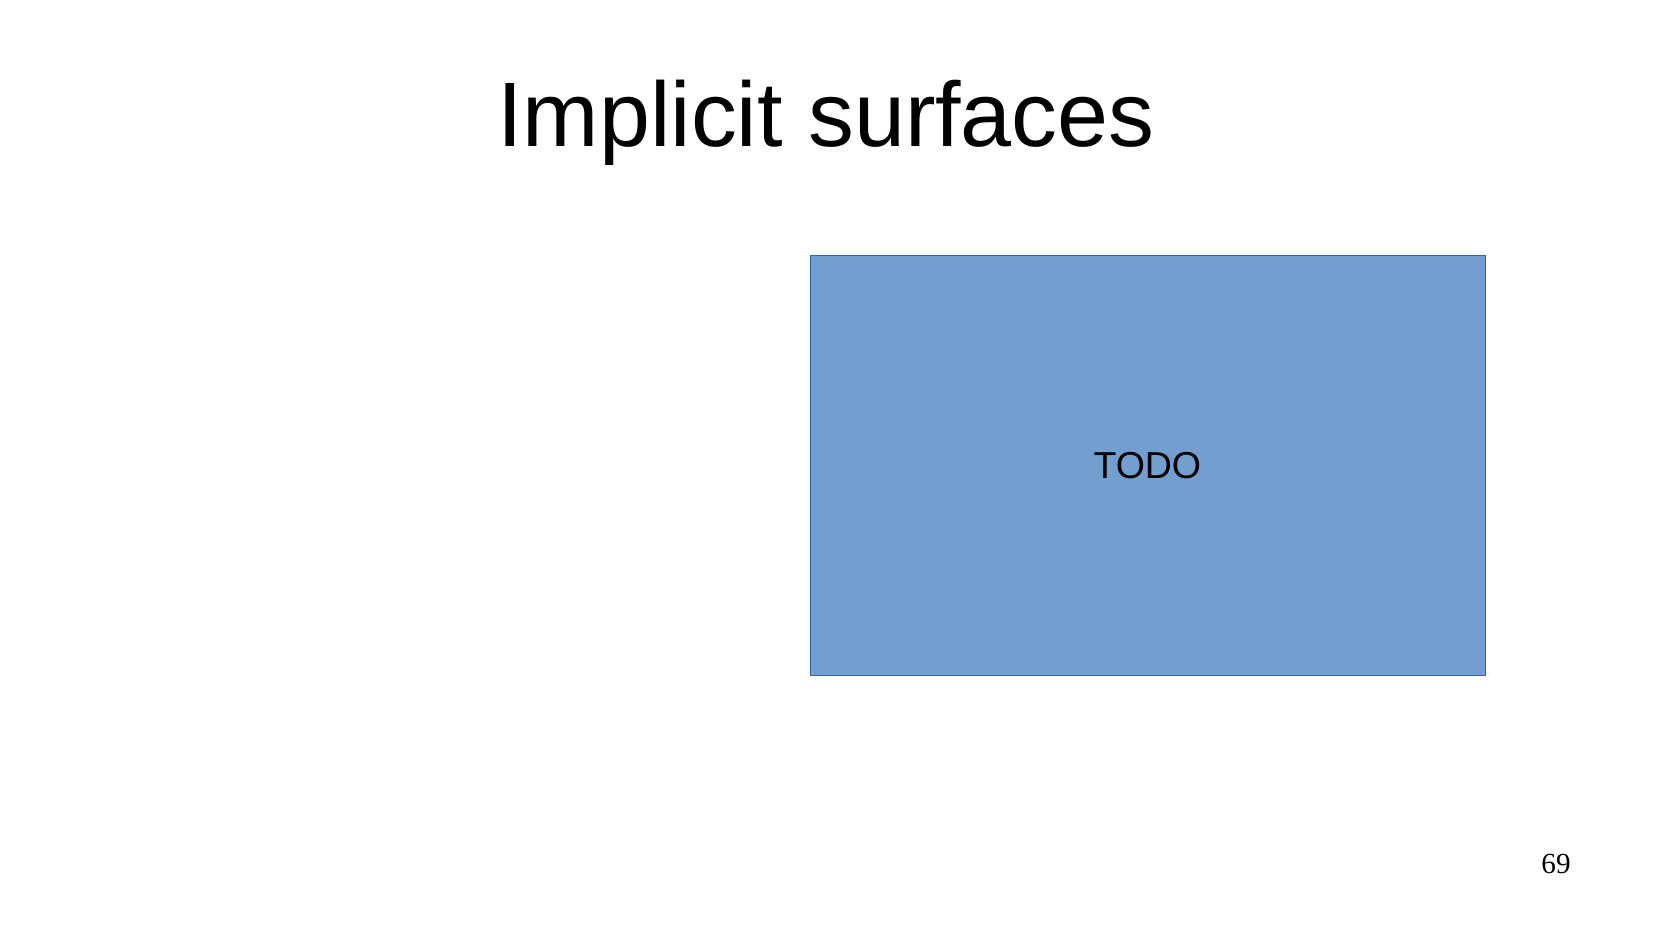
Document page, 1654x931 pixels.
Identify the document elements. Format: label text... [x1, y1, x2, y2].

title Implicit surfaces [82, 37, 1571, 193]
text_box TODO [810, 255, 1486, 676]
